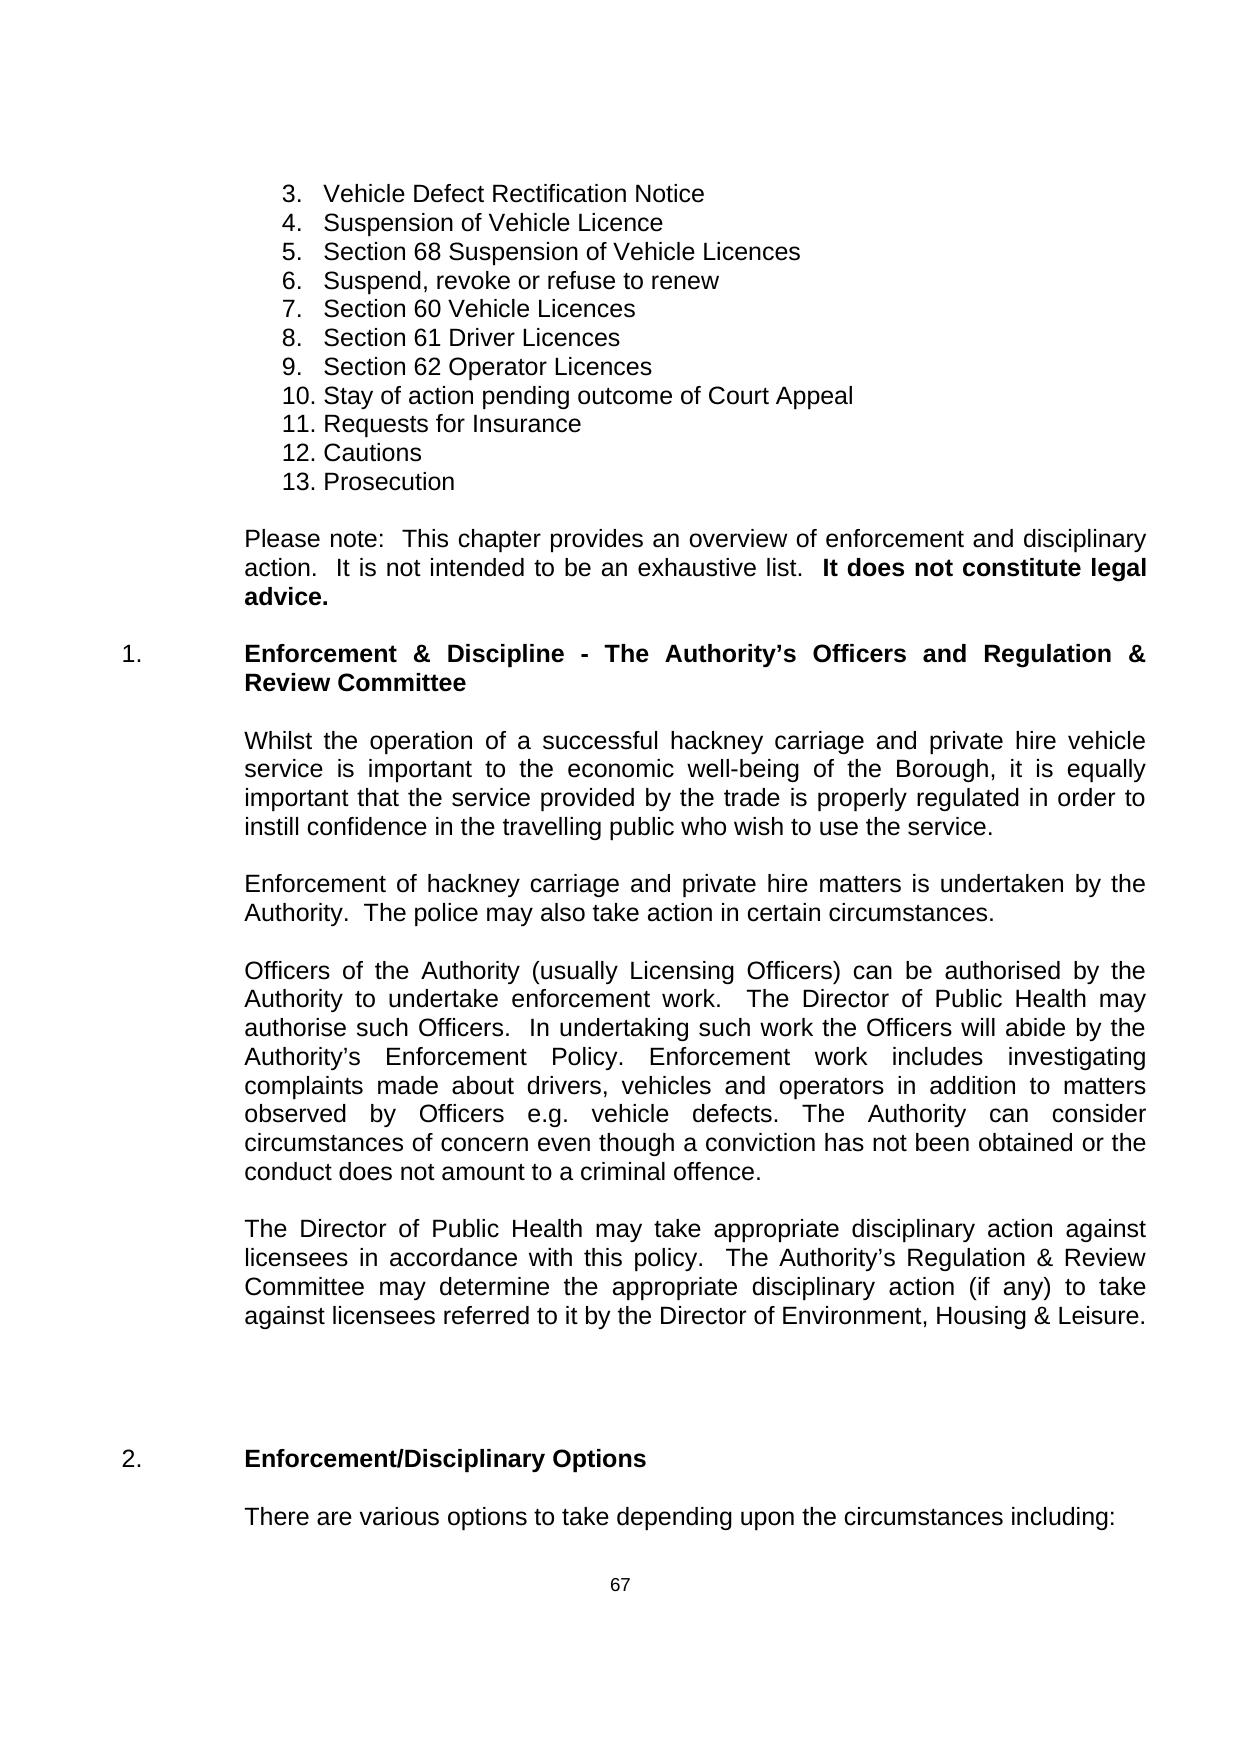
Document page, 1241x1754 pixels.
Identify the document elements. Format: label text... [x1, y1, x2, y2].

table_cell [1159, 1445, 1241, 1473]
table_cell [1159, 410, 1241, 438]
table_cell [1159, 956, 1241, 1186]
table_cell [110, 410, 233, 438]
table_cell [1159, 1473, 1241, 1502]
table_cell [110, 1502, 233, 1531]
table_cell [1159, 180, 1241, 208]
table_cell [110, 697, 233, 726]
table_cell 13. Prosecution [233, 467, 1159, 496]
table_cell Enforcement of hackney carriage and private hire matters is undertaken by the Authority. The police may also take action in certain circumstances. [233, 870, 1159, 927]
table_cell 3. Vehicle Defect Rectification Notice [233, 180, 1159, 208]
table_cell 5. Section 68 Suspension of Vehicle Licences [233, 237, 1159, 266]
table_cell [1159, 640, 1241, 697]
table_cell [110, 611, 233, 639]
table_cell 12. Cautions [233, 438, 1159, 467]
table_cell [233, 841, 1159, 869]
table_cell [233, 927, 1159, 956]
table_cell 4. Suspension of Vehicle Licence [233, 208, 1159, 237]
table_cell [110, 870, 233, 927]
table_cell [233, 697, 1159, 726]
table_cell [1159, 525, 1241, 611]
table_cell [1159, 467, 1241, 496]
table_cell [110, 1531, 233, 1559]
table_cell [110, 208, 233, 237]
table_cell [233, 1473, 1159, 1502]
table_cell [1159, 1215, 1241, 1444]
table_cell [1159, 323, 1241, 352]
table_cell [1159, 697, 1241, 726]
table_cell Whilst the operation of a successful hackney carriage and private hire vehicle service is important to the economic well-being of the Borough, it is equally important that the service provided by the trade is properly regulated in order to instill confidence in the travelling public who wish to use the service. [233, 726, 1159, 841]
table_cell [1159, 611, 1241, 639]
table_cell [1159, 841, 1241, 869]
table_cell [110, 467, 233, 496]
table_cell Officers of the Authority (usually Licensing Officers) can be authorised by the Authority to undertake enforcement work. The Director of Public Health may authorise such Officers. In undertaking such work the Officers will abide by the Authority’s Enforcement Policy. Enforcement work includes investigating complaints made about drivers, vehicles and operators in addition to matters observed by Officers e.g. vehicle defects. The Authority can consider circumstances of concern even though a conviction has not been obtained or the conduct does not amount to a criminal offence. [233, 956, 1159, 1186]
table_cell 1. [110, 640, 233, 697]
table_cell [110, 956, 233, 1186]
table_cell There are various options to take depending upon the circumstances including: [233, 1502, 1159, 1531]
table_cell [1159, 927, 1241, 956]
table_cell [1159, 496, 1241, 524]
table_cell 2. [110, 1445, 233, 1473]
table_cell 8. Section 61 Driver Licences [233, 323, 1159, 352]
table_cell [110, 841, 233, 869]
table_cell [1159, 870, 1241, 927]
table_cell [1159, 295, 1241, 323]
table_cell [110, 352, 233, 381]
table_cell [1159, 1531, 1241, 1559]
table_cell [1159, 1186, 1241, 1214]
table_cell [110, 1186, 233, 1214]
table_cell [110, 295, 233, 323]
table_cell 9. Section 62 Operator Licences [233, 352, 1159, 381]
table_cell [110, 927, 233, 956]
table_cell [110, 323, 233, 352]
table_cell The Director of Public Health may take appropriate disciplinary action against licensees in accordance with this policy. The Authority’s Regulation & Review Committee may determine the appropriate disciplinary action (if any) to take against licensees referred to it by the Director of Environment, Housing & Leisure. [233, 1215, 1159, 1444]
table_cell Enforcement/Disciplinary Options [233, 1445, 1159, 1473]
table_cell [110, 180, 233, 208]
table_cell [1159, 208, 1241, 237]
table_cell [110, 438, 233, 467]
table_cell [110, 726, 233, 841]
table_cell [110, 496, 233, 524]
table_cell [233, 1186, 1159, 1214]
table_cell [110, 237, 233, 266]
table_cell Please note: This chapter provides an overview of enforcement and disciplinary action. It is not intended to be an exhaustive list. It does not constitute legal advice. [233, 525, 1159, 611]
table_cell [233, 1531, 1159, 1559]
table_cell [233, 611, 1159, 639]
table_cell [110, 525, 233, 611]
table_cell Enforcement & Discipline - The Authority’s Officers and Regulation & Review Committee [233, 640, 1159, 697]
table_cell [1159, 237, 1241, 266]
table_cell [1159, 726, 1241, 841]
table_cell [1159, 1502, 1241, 1531]
table_cell 10. Stay of action pending outcome of Court Appeal [233, 381, 1159, 409]
table_cell [1159, 266, 1241, 294]
table_cell [110, 266, 233, 294]
table_cell 11. Requests for Insurance [233, 410, 1159, 438]
table_cell 7. Section 60 Vehicle Licences [233, 295, 1159, 323]
table_cell [110, 381, 233, 409]
table_cell [1159, 352, 1241, 381]
table_cell [110, 1473, 233, 1502]
table_cell [1159, 438, 1241, 467]
table_cell [110, 1215, 233, 1444]
table_cell [233, 496, 1159, 524]
table_cell [1159, 381, 1241, 409]
table_cell 6. Suspend, revoke or refuse to renew [233, 266, 1159, 294]
